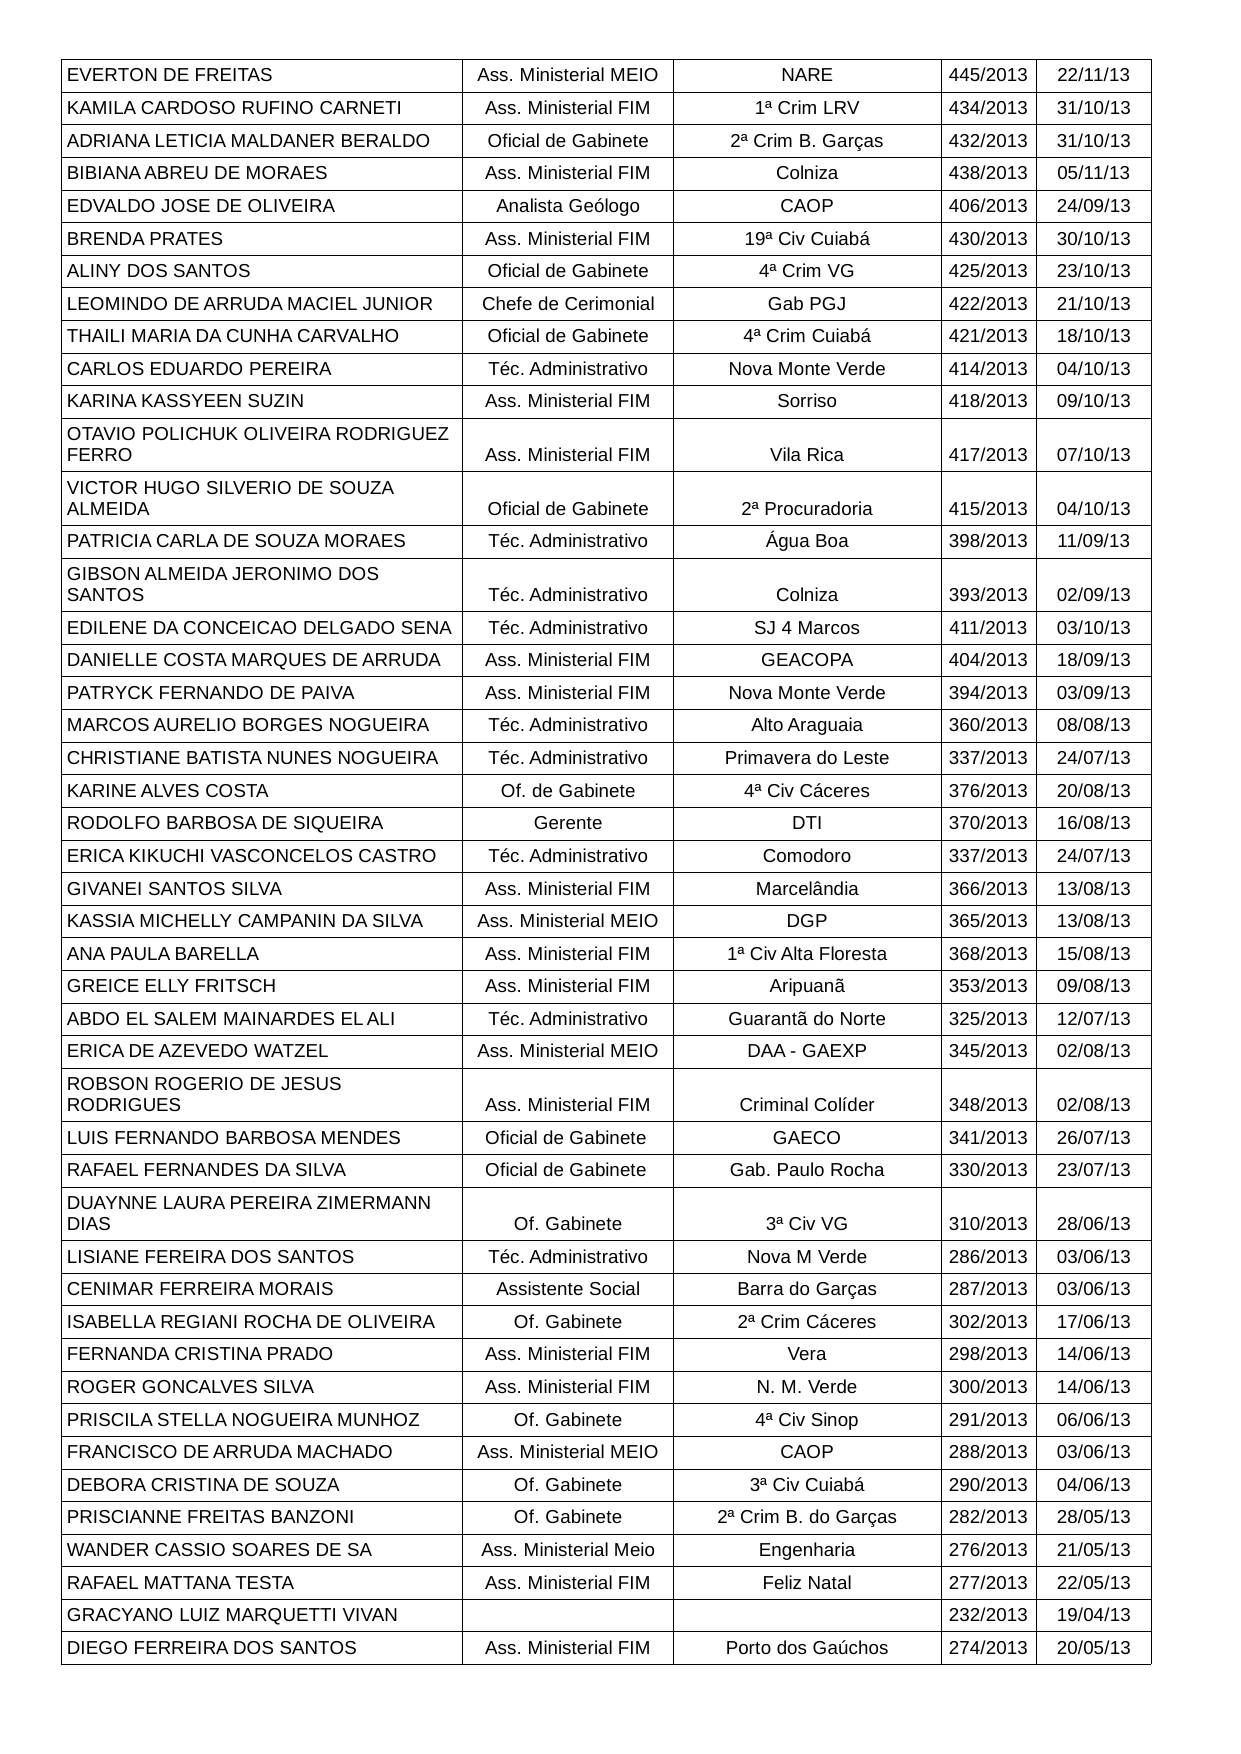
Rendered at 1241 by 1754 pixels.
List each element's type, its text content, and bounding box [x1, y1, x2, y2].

table_cell 232/2013 [942, 1600, 1036, 1631]
table_cell 22/05/13 [1037, 1567, 1151, 1599]
table_cell 19/04/13 [1037, 1600, 1151, 1631]
table_cell Comodoro [674, 841, 941, 872]
table_cell DTI [674, 808, 941, 839]
table_cell Barra do Garças [674, 1274, 941, 1305]
table_cell 330/2013 [942, 1155, 1036, 1187]
table_cell ANA PAULA BARELLA [62, 938, 462, 970]
table_cell FRANCISCO DE ARRUDA MACHADO [62, 1437, 462, 1468]
table_cell EDVALDO JOSE DE OLIVEIRA [62, 191, 462, 222]
table_cell 365/2013 [942, 906, 1036, 937]
table_cell Oficial de Gabinete [463, 472, 673, 525]
table_cell 18/10/13 [1037, 321, 1151, 352]
table_cell ROBSON ROGERIO DE JESUS RODRIGUES [62, 1069, 462, 1121]
table_cell 291/2013 [942, 1404, 1036, 1436]
table_cell 287/2013 [942, 1274, 1036, 1305]
table_cell 4ª Civ Cáceres [674, 775, 941, 807]
table_cell Porto dos Gaúchos [674, 1632, 941, 1664]
table_cell Ass. Ministerial FIM [463, 93, 673, 124]
table_cell Ass. Ministerial FIM [463, 1567, 673, 1599]
table_cell Ass. Ministerial MEIO [463, 1036, 673, 1068]
table_cell 418/2013 [942, 386, 1036, 418]
table_cell 4ª Crim VG [674, 256, 941, 287]
table_cell 434/2013 [942, 93, 1036, 124]
table_cell KAMILA CARDOSO RUFINO CARNETI [62, 93, 462, 124]
table_cell PRISCILA STELLA NOGUEIRA MUNHOZ [62, 1404, 462, 1436]
table_cell CARLOS EDUARDO PEREIRA [62, 354, 462, 385]
table_cell 411/2013 [942, 612, 1036, 644]
table_cell 09/08/13 [1037, 971, 1151, 1002]
table_cell 24/09/13 [1037, 191, 1151, 222]
table_cell 21/10/13 [1037, 288, 1151, 320]
table_cell Ass. Ministerial FIM [463, 158, 673, 189]
table_cell 24/07/13 [1037, 841, 1151, 872]
table_cell Oficial de Gabinete [463, 1122, 673, 1154]
table_cell EVERTON DE FREITAS [62, 60, 462, 92]
table_cell 09/10/13 [1037, 386, 1151, 418]
table_cell 298/2013 [942, 1339, 1036, 1371]
table_cell Ass. Ministerial FIM [463, 1372, 673, 1403]
table_cell 04/06/13 [1037, 1470, 1151, 1501]
table_cell 18/09/13 [1037, 645, 1151, 676]
table_cell 4ª Civ Sinop [674, 1404, 941, 1436]
table_cell 19ª Civ Cuiabá [674, 223, 941, 255]
table_cell 3ª Civ VG [674, 1188, 941, 1240]
table_cell 404/2013 [942, 645, 1036, 676]
table_cell 04/10/13 [1037, 354, 1151, 385]
table_cell Téc. Administrativo [463, 710, 673, 742]
table_cell 06/06/13 [1037, 1404, 1151, 1436]
table_cell KASSIA MICHELLY CAMPANIN DA SILVA [62, 906, 462, 937]
table_cell ROGER GONCALVES SILVA [62, 1372, 462, 1403]
table_cell 286/2013 [942, 1241, 1036, 1273]
table_cell 302/2013 [942, 1306, 1036, 1338]
table_cell LISIANE FEREIRA DOS SANTOS [62, 1241, 462, 1273]
table_cell Gab. Paulo Rocha [674, 1155, 941, 1187]
table_cell RODOLFO BARBOSA DE SIQUEIRA [62, 808, 462, 839]
table_cell 23/10/13 [1037, 256, 1151, 287]
table_cell Nova Monte Verde [674, 677, 941, 709]
table_cell NARE [674, 60, 941, 92]
table_cell Marcelândia [674, 873, 941, 905]
table_cell 2ª Crim B. Garças [674, 125, 941, 157]
table_cell Ass. Ministerial FIM [463, 938, 673, 970]
table_cell Ass. Ministerial FIM [463, 873, 673, 905]
table_cell 03/09/13 [1037, 677, 1151, 709]
table_cell 14/06/13 [1037, 1372, 1151, 1403]
table_cell Ass. Ministerial Meio [463, 1535, 673, 1566]
table_cell Ass. Ministerial MEIO [463, 1437, 673, 1468]
table_cell 393/2013 [942, 559, 1036, 611]
table_cell GIBSON ALMEIDA JERONIMO DOS SANTOS [62, 559, 462, 611]
table_cell DAA - GAEXP [674, 1036, 941, 1068]
table_cell Oficial de Gabinete [463, 321, 673, 352]
table_cell 337/2013 [942, 841, 1036, 872]
table_cell 2ª Procuradoria [674, 472, 941, 525]
table_cell PATRICIA CARLA DE SOUZA MORAES [62, 526, 462, 558]
table_cell 422/2013 [942, 288, 1036, 320]
table_cell 425/2013 [942, 256, 1036, 287]
table_cell CHRISTIANE BATISTA NUNES NOGUEIRA [62, 743, 462, 774]
table_cell Vila Rica [674, 419, 941, 471]
table_cell RAFAEL FERNANDES DA SILVA [62, 1155, 462, 1187]
table_cell CENIMAR FERREIRA MORAIS [62, 1274, 462, 1305]
table_cell Of. Gabinete [463, 1502, 673, 1534]
table_cell GEACOPA [674, 645, 941, 676]
table_cell 366/2013 [942, 873, 1036, 905]
table_cell [463, 1600, 673, 1631]
table_cell 13/08/13 [1037, 873, 1151, 905]
table_cell Guarantã do Norte [674, 1004, 941, 1035]
table_cell 17/06/13 [1037, 1306, 1151, 1338]
table_cell 1ª Civ Alta Floresta [674, 938, 941, 970]
table_cell Ass. Ministerial MEIO [463, 60, 673, 92]
table_cell Ass. Ministerial FIM [463, 971, 673, 1002]
table_cell Primavera do Leste [674, 743, 941, 774]
table_cell Gerente [463, 808, 673, 839]
table_cell 20/05/13 [1037, 1632, 1151, 1664]
table_cell BIBIANA ABREU DE MORAES [62, 158, 462, 189]
table_cell EDILENE DA CONCEICAO DELGADO SENA [62, 612, 462, 644]
table_cell SJ 4 Marcos [674, 612, 941, 644]
table_cell Chefe de Cerimonial [463, 288, 673, 320]
table_cell 376/2013 [942, 775, 1036, 807]
table_cell Of. Gabinete [463, 1404, 673, 1436]
table_cell Oficial de Gabinete [463, 256, 673, 287]
table_cell GRACYANO LUIZ MARQUETTI VIVAN [62, 1600, 462, 1631]
table_cell 14/06/13 [1037, 1339, 1151, 1371]
table_cell 12/07/13 [1037, 1004, 1151, 1035]
table_cell CAOP [674, 1437, 941, 1468]
table_cell 432/2013 [942, 125, 1036, 157]
table_cell 2ª Crim B. do Garças [674, 1502, 941, 1534]
table_cell 20/08/13 [1037, 775, 1151, 807]
table_cell [674, 1600, 941, 1631]
table_cell ABDO EL SALEM MAINARDES EL ALI [62, 1004, 462, 1035]
table_cell 398/2013 [942, 526, 1036, 558]
table_cell 03/06/13 [1037, 1437, 1151, 1468]
table_cell GIVANEI SANTOS SILVA [62, 873, 462, 905]
table_cell 274/2013 [942, 1632, 1036, 1664]
table_cell Of. Gabinete [463, 1188, 673, 1240]
table_cell 370/2013 [942, 808, 1036, 839]
table_cell 28/06/13 [1037, 1188, 1151, 1240]
table_cell Téc. Administrativo [463, 1241, 673, 1273]
table_cell Ass. Ministerial FIM [463, 386, 673, 418]
table_cell Ass. Ministerial FIM [463, 1632, 673, 1664]
table_cell 353/2013 [942, 971, 1036, 1002]
table_cell 24/07/13 [1037, 743, 1151, 774]
table_cell 3ª Civ Cuiabá [674, 1470, 941, 1501]
table_cell Téc. Administrativo [463, 559, 673, 611]
table_cell 30/10/13 [1037, 223, 1151, 255]
table_cell Of. Gabinete [463, 1470, 673, 1501]
table_cell 28/05/13 [1037, 1502, 1151, 1534]
table_cell Of. de Gabinete [463, 775, 673, 807]
table_cell WANDER CASSIO SOARES DE SA [62, 1535, 462, 1566]
table_cell FERNANDA CRISTINA PRADO [62, 1339, 462, 1371]
table_cell 15/08/13 [1037, 938, 1151, 970]
table_cell GREICE ELLY FRITSCH [62, 971, 462, 1002]
table_cell 02/08/13 [1037, 1036, 1151, 1068]
table_cell 341/2013 [942, 1122, 1036, 1154]
table_cell 421/2013 [942, 321, 1036, 352]
table_cell 414/2013 [942, 354, 1036, 385]
table_cell Ass. Ministerial FIM [463, 223, 673, 255]
table_cell Colniza [674, 559, 941, 611]
table_cell Feliz Natal [674, 1567, 941, 1599]
table_cell Nova M Verde [674, 1241, 941, 1273]
table_cell Criminal Colíder [674, 1069, 941, 1121]
table_cell 337/2013 [942, 743, 1036, 774]
table_cell 417/2013 [942, 419, 1036, 471]
table_cell 394/2013 [942, 677, 1036, 709]
table_cell LEOMINDO DE ARRUDA MACIEL JUNIOR [62, 288, 462, 320]
table_cell Oficial de Gabinete [463, 125, 673, 157]
table_cell 430/2013 [942, 223, 1036, 255]
table_cell Téc. Administrativo [463, 743, 673, 774]
table_cell Ass. Ministerial FIM [463, 677, 673, 709]
table_cell 415/2013 [942, 472, 1036, 525]
table_cell DUAYNNE LAURA PEREIRA ZIMERMANN DIAS [62, 1188, 462, 1240]
table_cell Ass. Ministerial FIM [463, 419, 673, 471]
table_cell 360/2013 [942, 710, 1036, 742]
table_cell 31/10/13 [1037, 93, 1151, 124]
table_cell 282/2013 [942, 1502, 1036, 1534]
table_cell 325/2013 [942, 1004, 1036, 1035]
table_cell ERICA DE AZEVEDO WATZEL [62, 1036, 462, 1068]
table_cell Téc. Administrativo [463, 612, 673, 644]
table_cell PATRYCK FERNANDO DE PAIVA [62, 677, 462, 709]
table_cell Ass. Ministerial FIM [463, 1069, 673, 1121]
table_cell 03/06/13 [1037, 1274, 1151, 1305]
table_cell RAFAEL MATTANA TESTA [62, 1567, 462, 1599]
table_cell 11/09/13 [1037, 526, 1151, 558]
table_cell Gab PGJ [674, 288, 941, 320]
table_cell 02/08/13 [1037, 1069, 1151, 1121]
table_cell Assistente Social [463, 1274, 673, 1305]
table_cell ALINY DOS SANTOS [62, 256, 462, 287]
table_cell THAILI MARIA DA CUNHA CARVALHO [62, 321, 462, 352]
table_cell 406/2013 [942, 191, 1036, 222]
table_cell 02/09/13 [1037, 559, 1151, 611]
table_cell Colniza [674, 158, 941, 189]
table_cell 2ª Crim Cáceres [674, 1306, 941, 1338]
table_cell KARINE ALVES COSTA [62, 775, 462, 807]
table_cell 03/06/13 [1037, 1241, 1151, 1273]
table_cell ERICA KIKUCHI VASCONCELOS CASTRO [62, 841, 462, 872]
table_cell 288/2013 [942, 1437, 1036, 1468]
table_cell DGP [674, 906, 941, 937]
table_cell Of. Gabinete [463, 1306, 673, 1338]
table_cell 21/05/13 [1037, 1535, 1151, 1566]
table_cell Téc. Administrativo [463, 526, 673, 558]
table_cell 300/2013 [942, 1372, 1036, 1403]
table_cell Sorriso [674, 386, 941, 418]
table_cell Téc. Administrativo [463, 1004, 673, 1035]
table_cell DIEGO FERREIRA DOS SANTOS [62, 1632, 462, 1664]
table_cell 290/2013 [942, 1470, 1036, 1501]
table_cell 22/11/13 [1037, 60, 1151, 92]
table_cell GAECO [674, 1122, 941, 1154]
table_cell 368/2013 [942, 938, 1036, 970]
table_cell ISABELLA REGIANI ROCHA DE OLIVEIRA [62, 1306, 462, 1338]
table_cell 13/08/13 [1037, 906, 1151, 937]
table_cell 05/11/13 [1037, 158, 1151, 189]
table_cell ADRIANA LETICIA MALDANER BERALDO [62, 125, 462, 157]
table_cell Aripuanã [674, 971, 941, 1002]
table_cell Vera [674, 1339, 941, 1371]
table_cell 16/08/13 [1037, 808, 1151, 839]
table_cell Água Boa [674, 526, 941, 558]
table_cell 26/07/13 [1037, 1122, 1151, 1154]
table_cell Téc. Administrativo [463, 841, 673, 872]
table_cell 348/2013 [942, 1069, 1036, 1121]
table_cell CAOP [674, 191, 941, 222]
table_cell OTAVIO POLICHUK OLIVEIRA RODRIGUEZ FERRO [62, 419, 462, 471]
table_cell Oficial de Gabinete [463, 1155, 673, 1187]
table_cell 310/2013 [942, 1188, 1036, 1240]
table_cell Engenharia [674, 1535, 941, 1566]
table_cell VICTOR HUGO SILVERIO DE SOUZA ALMEIDA [62, 472, 462, 525]
table_cell 31/10/13 [1037, 125, 1151, 157]
table_cell 438/2013 [942, 158, 1036, 189]
table_cell 08/08/13 [1037, 710, 1151, 742]
table_cell 4ª Crim Cuiabá [674, 321, 941, 352]
table_cell PRISCIANNE FREITAS BANZONI [62, 1502, 462, 1534]
table_cell DEBORA CRISTINA DE SOUZA [62, 1470, 462, 1501]
table_cell 03/10/13 [1037, 612, 1151, 644]
table_cell 04/10/13 [1037, 472, 1151, 525]
table_cell 277/2013 [942, 1567, 1036, 1599]
table_cell Alto Araguaia [674, 710, 941, 742]
table_cell Ass. Ministerial FIM [463, 1339, 673, 1371]
table_cell KARINA KASSYEEN SUZIN [62, 386, 462, 418]
table_cell 345/2013 [942, 1036, 1036, 1068]
table_cell 276/2013 [942, 1535, 1036, 1566]
table_cell DANIELLE COSTA MARQUES DE ARRUDA [62, 645, 462, 676]
table_cell 23/07/13 [1037, 1155, 1151, 1187]
table_cell LUIS FERNANDO BARBOSA MENDES [62, 1122, 462, 1154]
table_cell Téc. Administrativo [463, 354, 673, 385]
table_cell N. M. Verde [674, 1372, 941, 1403]
table_cell Ass. Ministerial FIM [463, 645, 673, 676]
table_cell 445/2013 [942, 60, 1036, 92]
table_cell 1ª Crim LRV [674, 93, 941, 124]
table_cell 07/10/13 [1037, 419, 1151, 471]
table_cell BRENDA PRATES [62, 223, 462, 255]
table_cell Ass. Ministerial MEIO [463, 906, 673, 937]
table_cell Analista Geólogo [463, 191, 673, 222]
table_cell Nova Monte Verde [674, 354, 941, 385]
table_cell MARCOS AURELIO BORGES NOGUEIRA [62, 710, 462, 742]
